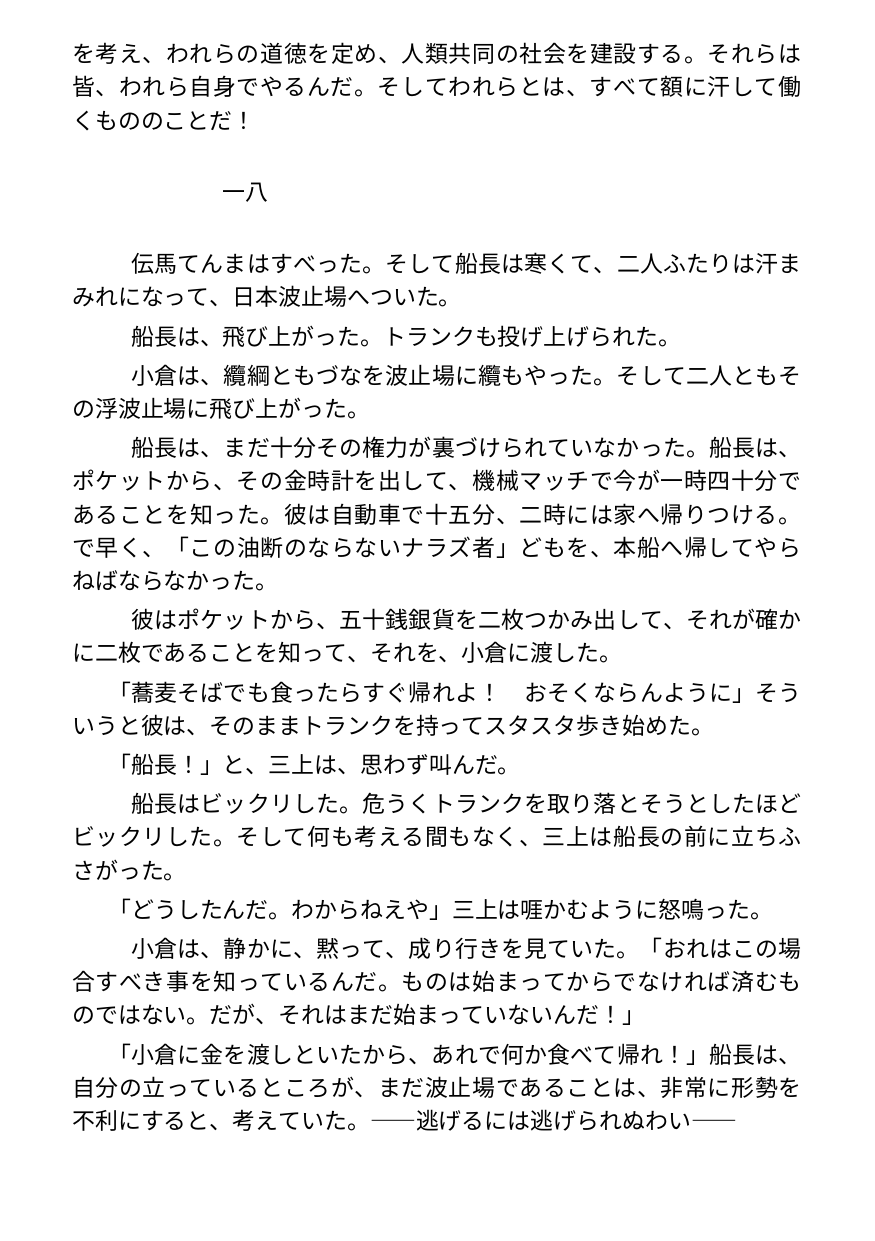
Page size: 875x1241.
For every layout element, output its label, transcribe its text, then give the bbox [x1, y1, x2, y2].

text 小倉は、纜綱ともづなを波止場に纜もやった。そして二人ともその浮波止場に飛び上がった。 [72, 358, 802, 424]
text 彼はポケットから、五十銭銀貨を二枚つかみ出して、それが確かに二枚であることを知って、それを、小倉に渡した。 [72, 602, 802, 668]
text 一八 [72, 174, 802, 207]
text 伝馬てんまはすべった。そして船長は寒くて、二人ふたりは汗まみれになって、日本波止場へついた。 [72, 246, 802, 312]
text を考え、われらの道徳を定め、人類共同の社会を建設する。それらは皆、われら自身でやるんだ。そしてわれらとは、すべて額に汗して働くもののことだ！ [72, 36, 802, 136]
text 「どうしたんだ。わからねえや」三上は啀かむように怒鳴った。 [72, 892, 802, 925]
text 小倉は、静かに、黙って、成り行きを見ていた。「おれはこの場合すべき事を知っているんだ。ものは始まってからでなければ済むものではない。だが、それはまだ始まっていないんだ！」 [72, 931, 802, 1031]
text 船長はビックリした。危うくトランクを取り落とそうとしたほどビックリした。そして何も考える間もなく、三上は船長の前に立ちふさがった。 [72, 786, 802, 886]
text 船長は、飛び上がった。トランクも投げ上げられた。 [72, 318, 802, 352]
text 「小倉に金を渡しといたから、あれで何か食べて帰れ！」船長は、自分の立っているところが、まだ波止場であることは、非常に形勢を不利にすると、考えていた。――逃げるには逃げられぬわい―― [72, 1036, 802, 1136]
text 「船長！」と、三上は、思わず叫んだ。 [72, 747, 802, 780]
text 船長は、まだ十分その権力が裏づけられていなかった。船長は、ポケットから、その金時計を出して、機械マッチで今が一時四十分であることを知った。彼は自動車で十五分、二時には家へ帰りつける。で早く、「この油断のならないナラズ者」どもを、本船へ帰してやらねばならなかった。 [72, 430, 802, 596]
text 「蕎麦そばでも食ったらすぐ帰れよ！ おそくならんように」そういうと彼は、そのままトランクを持ってスタスタ歩き始めた。 [72, 674, 802, 741]
